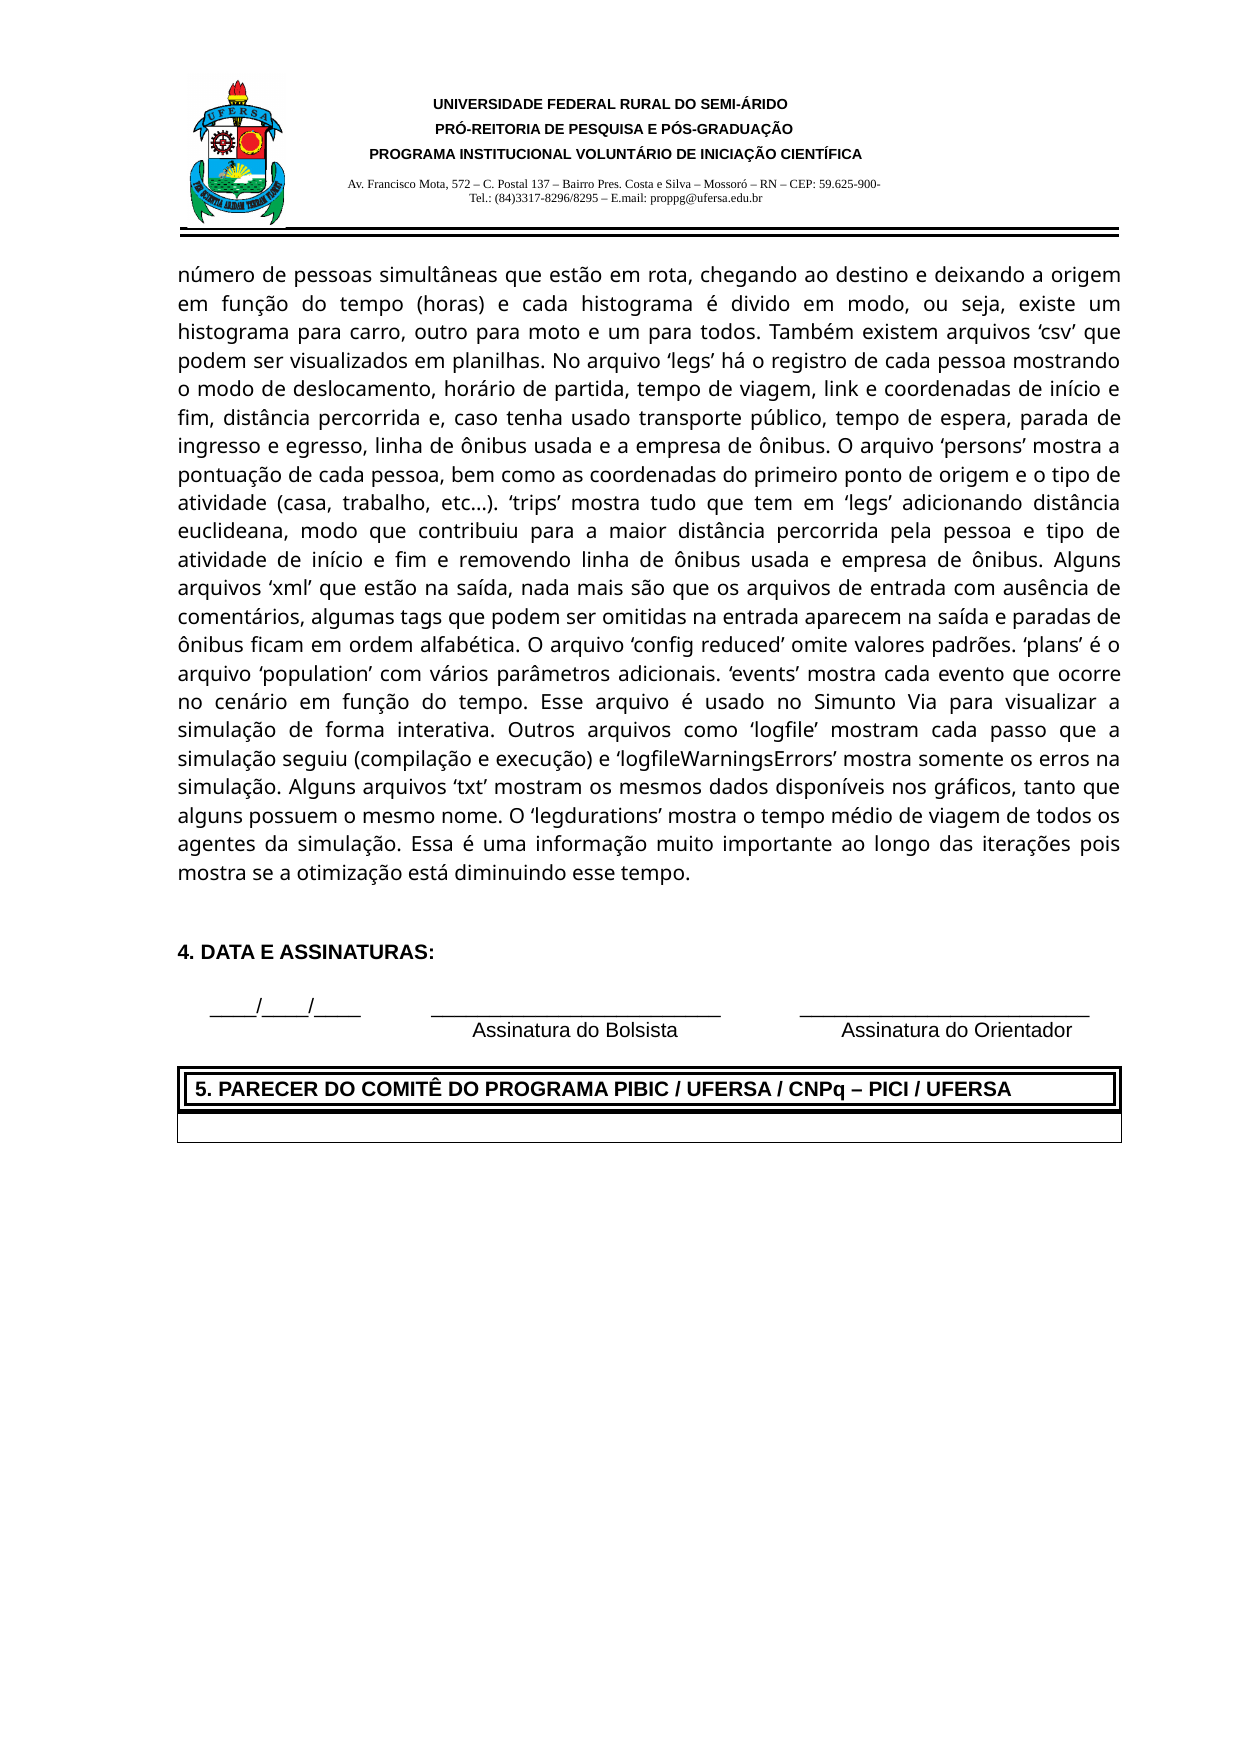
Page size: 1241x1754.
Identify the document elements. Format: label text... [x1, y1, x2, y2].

text número de pessoas simultâneas que estão em rota, chegando ao destino e deixando a origem em função do tempo (horas) e cada histograma é divido em modo, ou seja, existe um histograma para carro, outro para moto e um para todos. Também existem arquivos ‘csv’ que podem ser visualizados em planilhas. No arquivo ‘legs’ há o registro de cada pessoa mostrando o modo de deslocamento, horário de partida, tempo de viagem, link e coordenadas de início e fim, distância percorrida e, caso tenha usado transporte público, tempo de espera, parada de ingresso e egresso, linha de ônibus usada e a empresa de ônibus. O arquivo ‘persons’ mostra a pontuação de cada pessoa, bem como as coordenadas do primeiro ponto de origem e o tipo de atividade (casa, trabalho, etc…). ‘trips’ mostra tudo que tem em ‘legs’ adicionando distância euclideana, modo que contribuiu para a maior distância percorrida pela pessoa e tipo de atividade de início e fim e removendo linha de ônibus usada e empresa de ônibus. Alguns arquivos ‘xml’ que estão na saída, nada mais são que os arquivos de entrada com ausência de comentários, algumas tags que podem ser omitidas na entrada aparecem na saída e paradas de ônibus ficam em ordem alfabética. O arquivo ‘config reduced’ omite valores padrões. ‘plans’ é o arquivo ‘population’ com vários parâmetros adicionais. ‘events’ mostra cada evento que ocorre no cenário em função do tempo. Esse arquivo é usado no Simunto Via para visualizar a simulação de forma interativa. Outros arquivos como ‘logfile’ mostram cada passo que a simulação seguiu (compilação e execução) e ‘logfileWarningsErrors’ mostra somente os erros na simulação. Alguns arquivos ‘txt’ mostram os mesmos dados disponíveis nos gráficos, tanto que alguns possuem o mesmo nome. O ‘legdurations’ mostra o tempo médio de viagem de todos os agentes da simulação. Essa é uma informação muito importante ao longo das iterações pois mostra se a otimização está diminuindo esse tempo. [177, 261, 1122, 886]
picture [187, 73, 286, 228]
text ____/____/____ _________________________ _________________________ [177, 994, 1122, 1018]
text 5. PARECER DO COMITÊ DO PROGRAMA PIBIC / UFERSA / CNPq – PICI / UFERSA [180, 1069, 1119, 1109]
subtitle 4. DATA E ASSINATURAS: [177, 940, 1122, 964]
text Assinatura do Bolsista Assinatura do Orientador [177, 1018, 1122, 1042]
